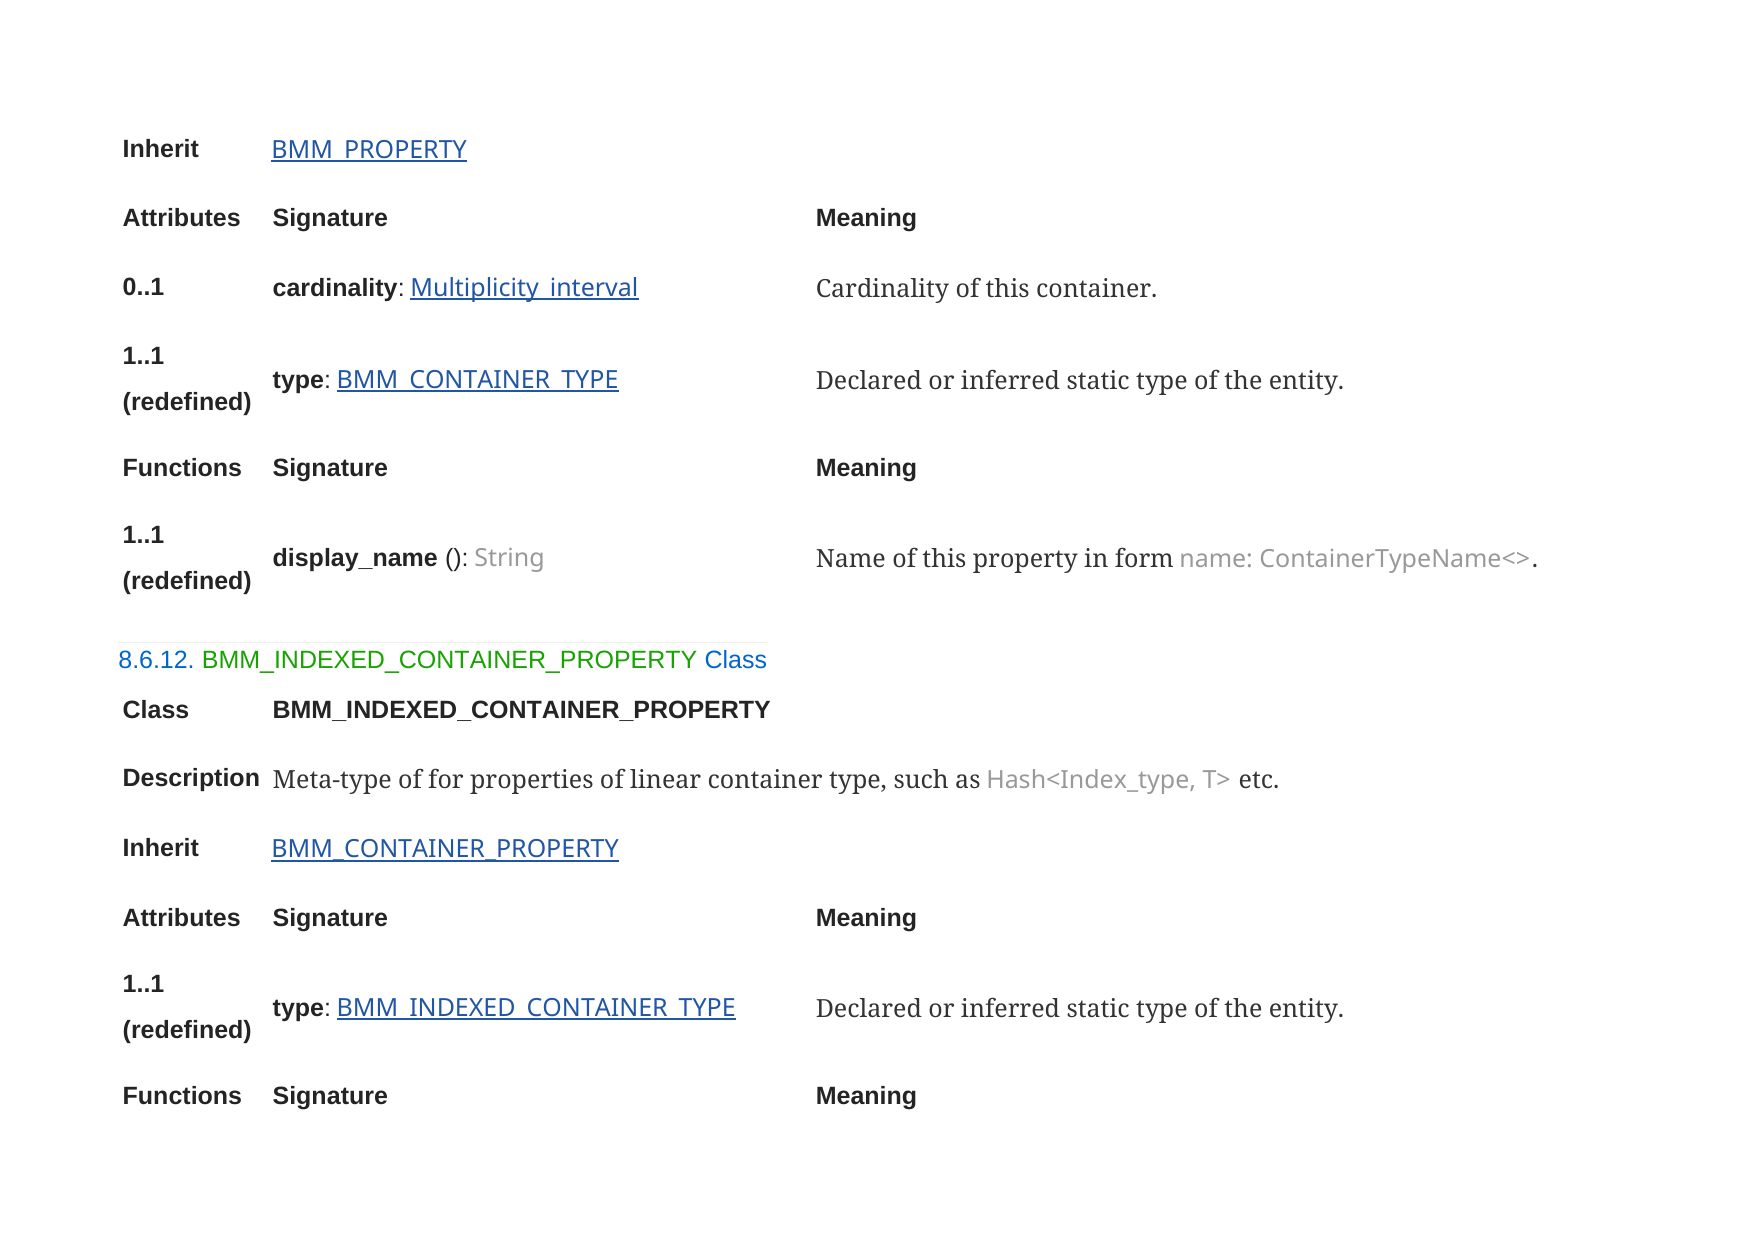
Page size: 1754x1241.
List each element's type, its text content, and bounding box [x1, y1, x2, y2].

table_cell BMM_PROPERTY [268, 129, 1675, 200]
table_cell Functions [118, 450, 268, 517]
table_cell 1..1 (redefined) [118, 966, 268, 1078]
table_cell type: BMM_INDEXED_CONTAINER_TYPE [268, 966, 811, 1078]
table_header BMM_INDEXED_CONTAINER_PROPERTY [268, 692, 1675, 758]
table_cell 1..1 (redefined) [118, 517, 268, 629]
table_cell Attributes [118, 200, 268, 266]
table_cell BMM_CONTAINER_PROPERTY [268, 828, 1675, 899]
table_cell Description [118, 759, 268, 828]
table_cell Signature [268, 450, 811, 517]
table_cell cardinality: Multiplicity_interval [268, 266, 811, 338]
table_cell Attributes [118, 900, 268, 966]
table_cell Signature [268, 900, 811, 966]
table_cell 0..1 [118, 266, 268, 338]
table_cell Cardinality of this container. [811, 266, 1675, 338]
table_cell Declared or inferred static type of the entity. [811, 338, 1675, 450]
table_cell Inherit [118, 828, 268, 899]
table_cell Signature [268, 200, 811, 266]
table_cell Declared or inferred static type of the entity. [811, 966, 1675, 1078]
table_cell Name of this property in form name: ContainerTypeName<>. [811, 517, 1675, 629]
table_cell Functions [118, 1078, 268, 1144]
table_cell display_name (): String [268, 517, 811, 629]
table_cell Meaning [811, 1078, 1675, 1144]
table_cell 1..1 (redefined) [118, 338, 268, 450]
table_header Class [118, 692, 268, 758]
table_cell Meaning [811, 450, 1675, 517]
table_cell Meaning [811, 200, 1675, 266]
subtitle 8.6.12. BMM_INDEXED_CONTAINER_PROPERTY Class [118, 642, 1695, 673]
table_cell type: BMM_CONTAINER_TYPE [268, 338, 811, 450]
table_cell [118, 59, 268, 128]
table_cell Meta-type of for properties of linear container type, such as Hash<Index_type, T> etc. [268, 759, 1675, 828]
table_cell Signature [268, 1078, 811, 1144]
table_cell Inherit [118, 129, 268, 200]
table_cell Meaning [811, 900, 1675, 966]
table_cell [268, 59, 1675, 128]
